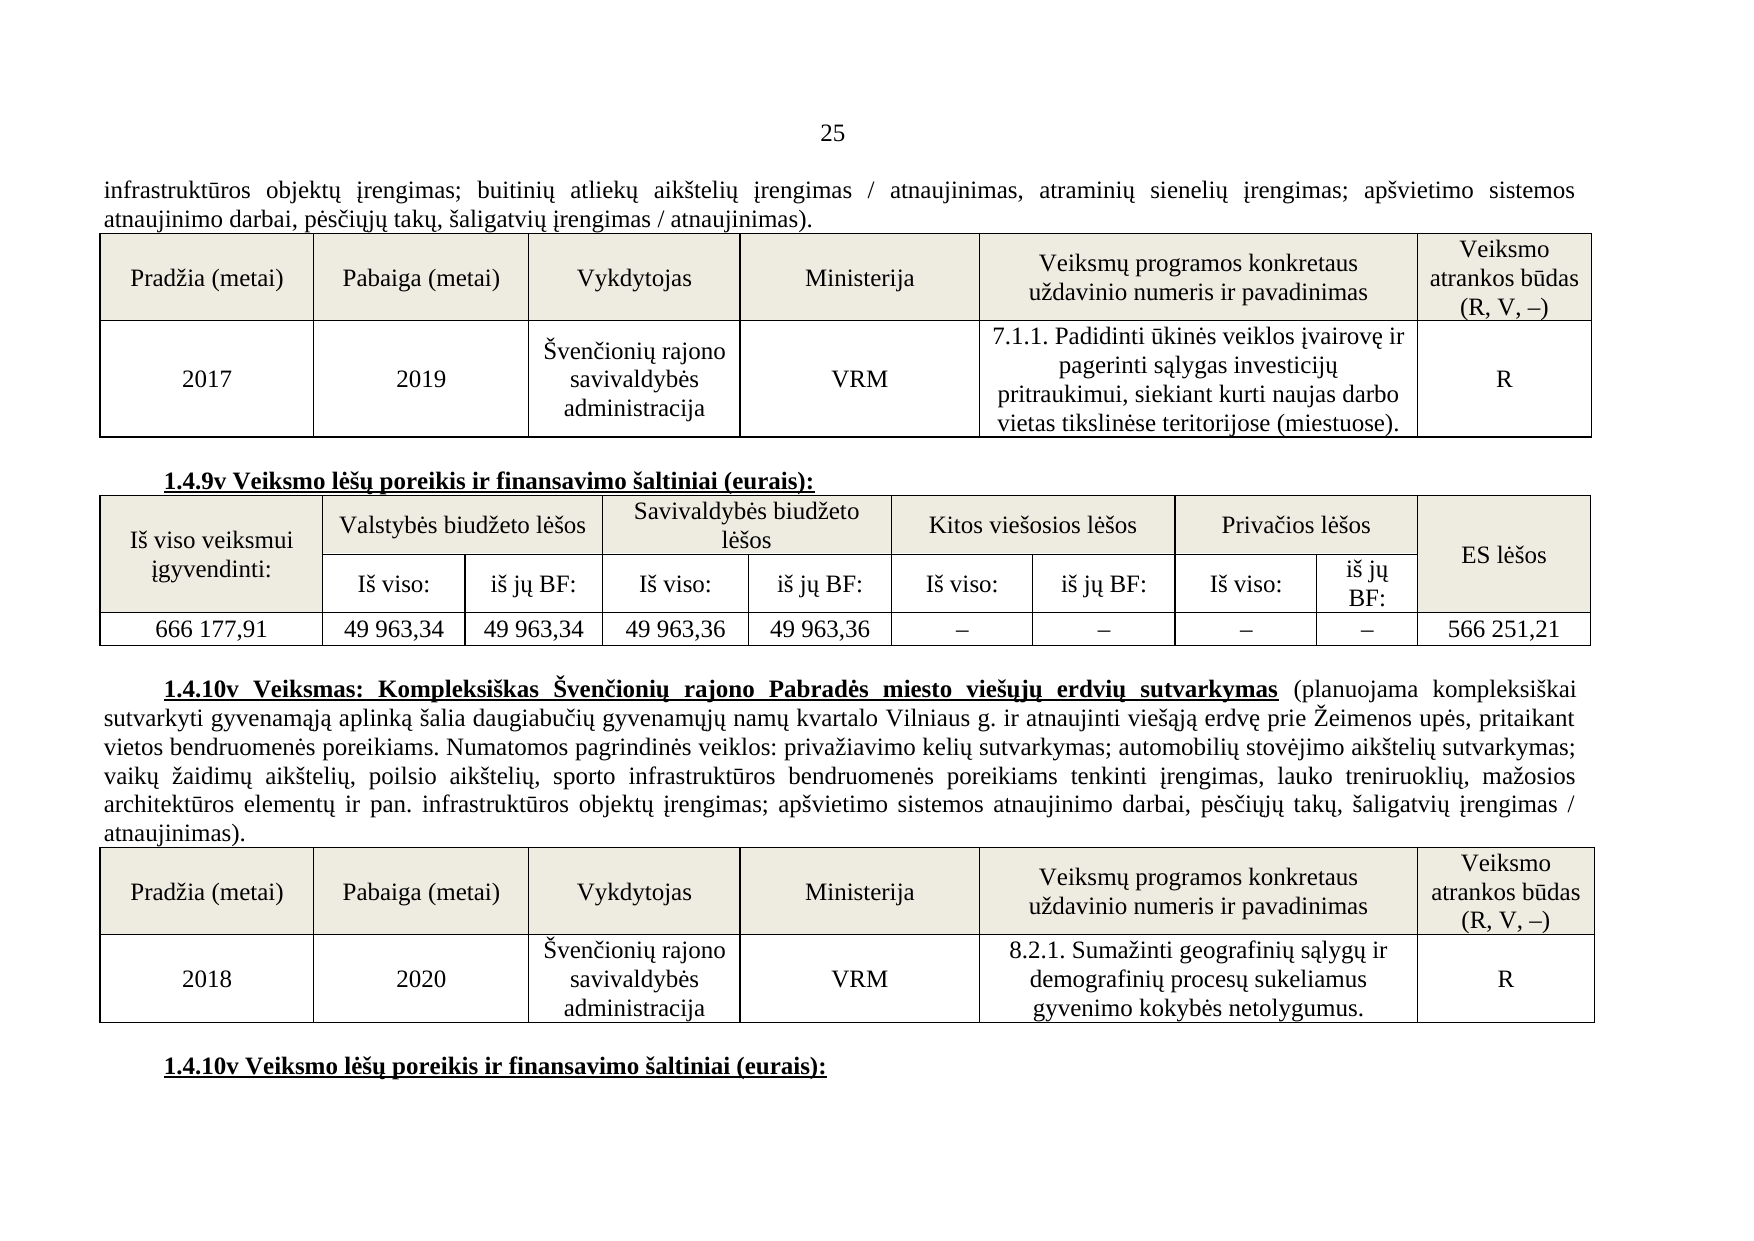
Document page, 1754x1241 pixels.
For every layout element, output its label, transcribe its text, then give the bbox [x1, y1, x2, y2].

table_header Ministerija [741, 848, 979, 934]
table_header Pradžia (metai) [101, 234, 313, 320]
table_cell – [1033, 613, 1174, 645]
table_cell R [1418, 321, 1591, 436]
text 1.4.10v Veiksmo lėšų poreikis ir finansavimo šaltiniai (eurais): [89, 1051, 1577, 1080]
table_header Veiksmų programos konkretaus uždavinio numeris ir pavadinimas [980, 848, 1417, 934]
table_cell 566 251,21 [1418, 613, 1590, 645]
table_cell iš jų BF: [1033, 555, 1174, 612]
table_cell iš jų BF: [749, 555, 891, 612]
table_header Iš viso veiksmui įgyvendinti: [101, 496, 322, 612]
table_cell R [1418, 935, 1594, 1022]
table_cell 2019 [314, 321, 528, 436]
table_cell iš jų BF: [466, 555, 602, 612]
table_header Pradžia (metai) [101, 848, 313, 934]
table_header Ministerija [741, 234, 979, 320]
table_header Pabaiga (metai) [314, 848, 528, 934]
table_cell Švenčionių rajono savivaldybės administracija [529, 935, 739, 1022]
table_cell VRM [741, 935, 979, 1022]
table_cell – [892, 613, 1032, 645]
table_header Valstybės biudžeto lėšos [323, 496, 602, 553]
table_header Kitos viešosios lėšos [892, 496, 1174, 553]
table_cell – [1176, 613, 1316, 645]
table_cell Iš viso: [1176, 555, 1316, 612]
table_header Privačios lėšos [1176, 496, 1417, 553]
table_cell 49 963,34 [323, 613, 464, 645]
table_header Savivaldybės biudžeto lėšos [603, 496, 891, 553]
table_header ES lėšos [1418, 496, 1590, 612]
table_header Pabaiga (metai) [314, 234, 528, 320]
table_cell Iš viso: [892, 555, 1032, 612]
table_cell 8.2.1. Sumažinti geografinių sąlygų ir demografinių procesų sukeliamus gyvenimo kokybės netolygumus. [980, 935, 1417, 1022]
table_cell 2018 [101, 935, 313, 1022]
table_cell 7.1.1. Padidinti ūkinės veiklos įvairovę ir pagerinti sąlygas investicijų pritraukimui, siekiant kurti naujas darbo vietas tikslinėse teritorijose (miestuose). [980, 321, 1417, 436]
table_header Vykdytojas [529, 848, 739, 934]
table_cell 2017 [101, 321, 313, 436]
text 1.4.10v Veiksmas: Kompleksiškas Švenčionių rajono Pabradės miesto viešųjų erdvių sutvarkymas (planuojama kompleksiškai sutvarkyti gyvenamąją aplinką šalia daugiabučių gyvenamųjų namų kvartalo Vilniaus g. ir atnaujinti viešąją erdvę prie Žeimenos upės, pritaikant vietos bendruomenės poreikiams. Numatomos pagrindinės veiklos: privažiavimo kelių sutvarkymas; automobilių stovėjimo aikštelių sutvarkymas; vaikų žaidimų aikštelių, poilsio aikštelių, sporto infrastruktūros bendruomenės poreikiams tenkinti įrengimas, lauko treniruoklių, mažosios architektūros elementų ir pan. infrastruktūros objektų įrengimas; apšvietimo sistemos atnaujinimo darbai, pėsčiųjų takų, šaligatvių įrengimas / atnaujinimas). [103, 674, 1577, 847]
text 1.4.9v Veiksmo lėšų poreikis ir finansavimo šaltiniai (eurais): [89, 466, 1577, 495]
table_cell Iš viso: [323, 555, 464, 612]
table_header Veiksmo atrankos būdas (R, V, –) [1418, 848, 1594, 934]
table_cell Iš viso: [603, 555, 748, 612]
table_cell 2020 [314, 935, 528, 1022]
table_cell Švenčionių rajono savivaldybės administracija [529, 321, 739, 436]
table_cell VRM [741, 321, 979, 436]
table_cell 49 963,36 [749, 613, 891, 645]
table_cell 49 963,34 [466, 613, 602, 645]
text infrastruktūros objektų įrengimas; buitinių atliekų aikštelių įrengimas / atnaujinimas, atraminių sienelių įrengimas; apšvietimo sistemos atnaujinimo darbai, pėsčiųjų takų, šaligatvių įrengimas / atnaujinimas). [103, 176, 1577, 233]
table_cell 666 177,91 [101, 613, 322, 645]
table_cell iš jų BF: [1317, 555, 1417, 612]
table_cell 49 963,36 [603, 613, 748, 645]
table_header Vykdytojas [529, 234, 739, 320]
table_cell – [1317, 613, 1417, 645]
table_header Veiksmo atrankos būdas (R, V, –) [1418, 234, 1591, 320]
table_header Veiksmų programos konkretaus uždavinio numeris ir pavadinimas [980, 234, 1417, 320]
